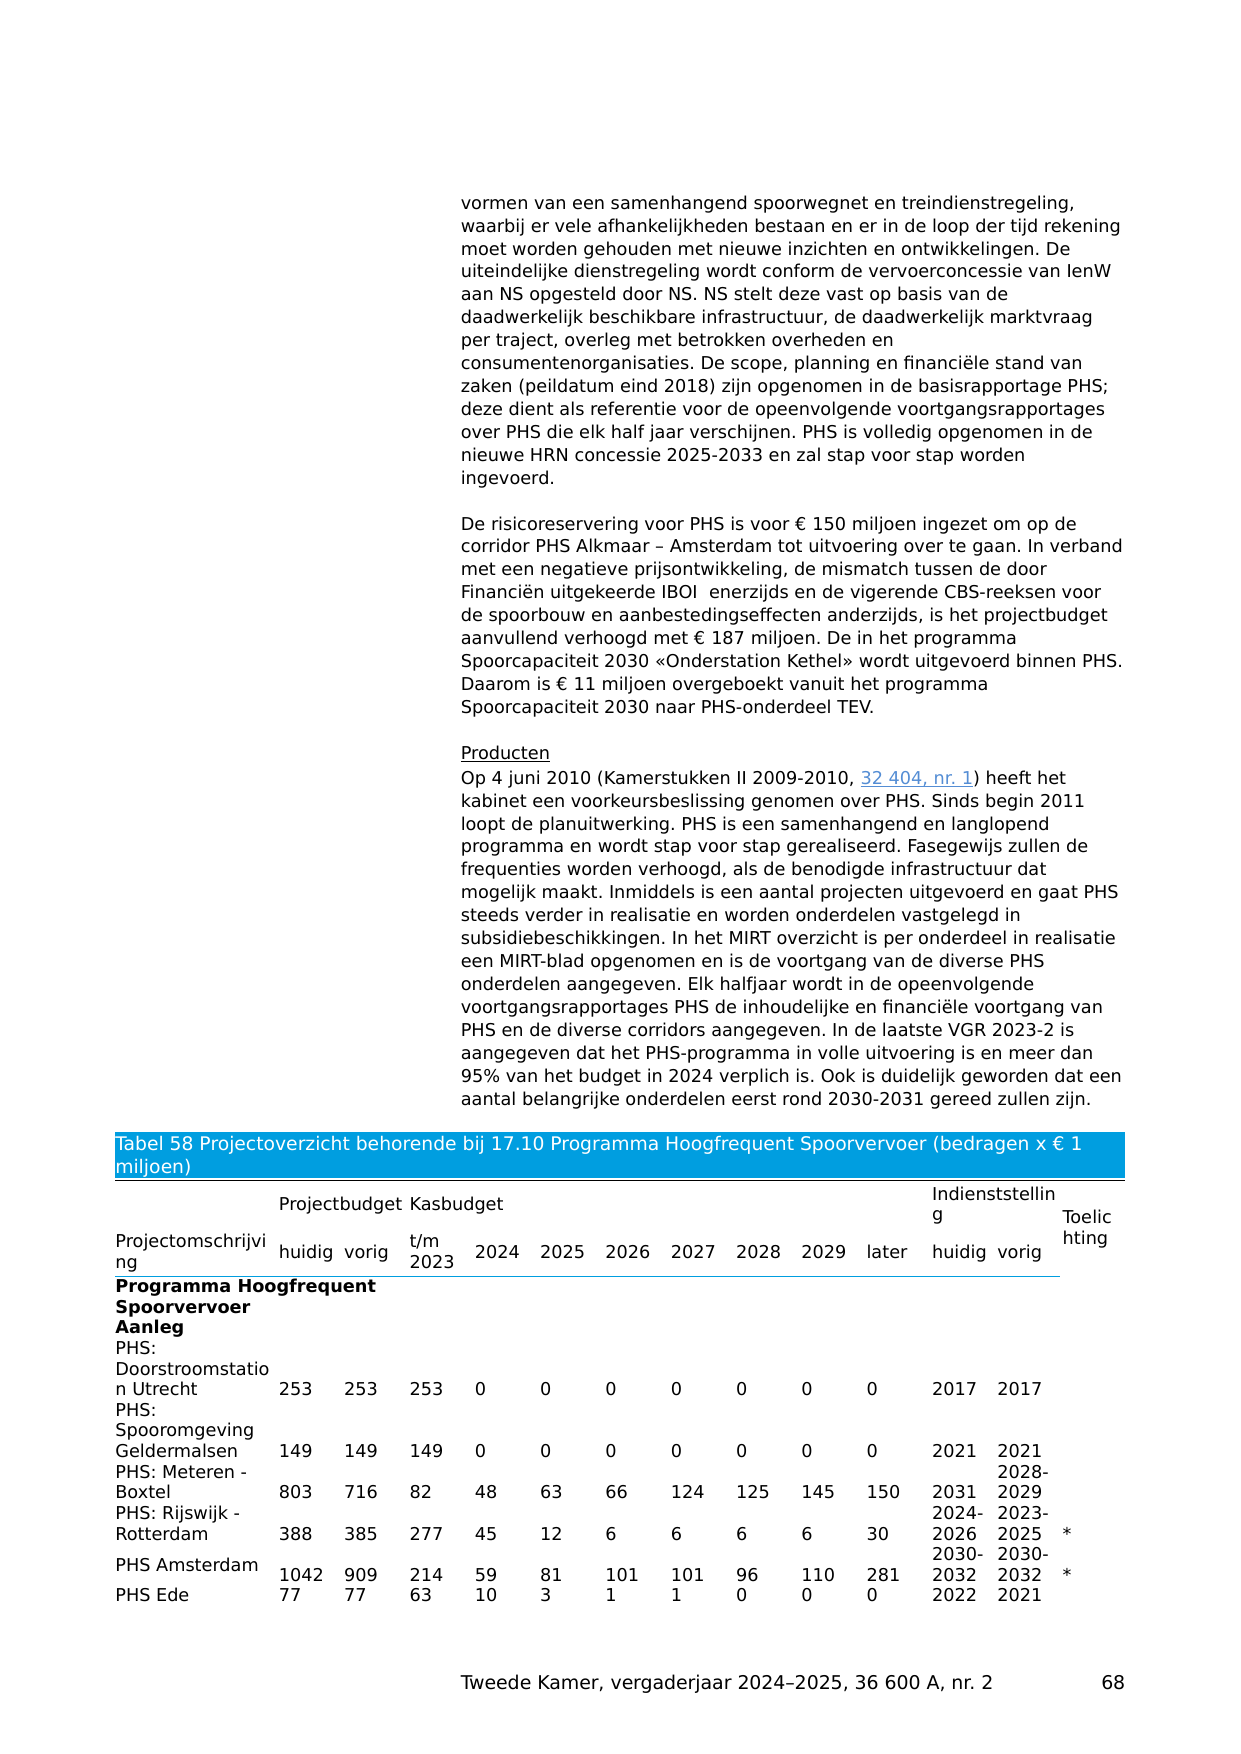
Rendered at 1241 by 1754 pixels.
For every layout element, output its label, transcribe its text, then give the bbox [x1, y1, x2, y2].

table_cell PHS Ede [115, 1585, 276, 1606]
table_cell 0 [733, 1338, 798, 1400]
table_cell 2022 [929, 1585, 994, 1606]
table_cell [472, 1317, 537, 1338]
table_cell 96 [733, 1544, 798, 1585]
table_cell [537, 1277, 602, 1317]
table_cell 0 [798, 1400, 863, 1462]
table_cell 12 [537, 1503, 602, 1544]
table_cell 6 [733, 1503, 798, 1544]
table_cell PHS: Spooromgeving Geldermalsen [115, 1400, 276, 1462]
table_cell [406, 1277, 472, 1317]
table_cell [341, 1317, 406, 1338]
table_cell Projectbudget [276, 1181, 406, 1228]
table_cell [1060, 1400, 1125, 1462]
table_cell Indienststelling [929, 1181, 1059, 1228]
table_cell [472, 1277, 537, 1317]
table_cell [733, 1277, 798, 1317]
table_cell 909 [341, 1544, 406, 1585]
text vormen van een samenhangend spoorwegnet en treindienstregeling, waarbĳ er vele afhankelĳkheden bestaan en er in de loop der tĳd rekening moet worden gehouden met nieuwe inzichten en ontwikkelingen. De uiteindelĳke dienstregeling wordt conform de vervoerconcessie van IenW aan NS opgesteld door NS. NS stelt deze vast op basis van de daadwerkelĳk beschikbare infrastructuur, de daadwerkelĳk marktvraag per traject, overleg met betrokken overheden en consumentenorganisaties. De scope, planning en financiële stand van zaken (peildatum eind 2018) zĳn opgenomen in de basisrapportage PHS; deze dient als referentie voor de opeenvolgende voortgangsrapportages over PHS die elk half jaar verschĳnen. PHS is volledig opgenomen in de nieuwe HRN concessie 2025-2033 en zal stap voor stap worden ingevoerd. [461, 191, 1125, 489]
table_cell 2028-2029 [994, 1462, 1059, 1503]
table_cell 81 [537, 1544, 602, 1585]
table_cell 2030-2032 [929, 1544, 994, 1585]
table_cell huidig [276, 1228, 341, 1276]
table_cell * [1060, 1503, 1125, 1544]
table_cell [1060, 1317, 1125, 1338]
table_cell [602, 1277, 668, 1317]
table_cell 0 [733, 1400, 798, 1462]
table_cell [537, 1317, 602, 1338]
table_cell 2028 [733, 1228, 798, 1276]
table_cell * [1060, 1544, 1125, 1585]
table_cell 2027 [668, 1228, 733, 1276]
table_cell [276, 1317, 341, 1338]
table_cell 388 [276, 1503, 341, 1544]
table_cell vorig [341, 1228, 406, 1276]
table_cell [929, 1317, 994, 1338]
table_cell 10 [472, 1585, 537, 1606]
table_cell 0 [668, 1400, 733, 1462]
table_cell 277 [406, 1503, 472, 1544]
table_cell 253 [276, 1338, 341, 1400]
table_cell Kasbudget [406, 1181, 929, 1228]
text Op 4 juni 2010 (Kamerstukken II 2009-2010, 32 404, nr. 1) heeft het kabinet een voorkeursbeslissing genomen over PHS. Sinds begin 2011 loopt de planuitwerking. PHS is een samenhangend en langlopend programma en wordt stap voor stap gerealiseerd. Fasegewĳs zullen de frequenties worden verhoogd, als de benodigde infrastructuur dat mogelĳk maakt. Inmiddels is een aantal projecten uitgevoerd en gaat PHS steeds verder in realisatie en worden onderdelen vastgelegd in subsidiebeschikkingen. In het MIRT overzicht is per onderdeel in realisatie een MIRT-blad opgenomen en is de voortgang van de diverse PHS onderdelen aangegeven. Elk halfjaar wordt in de opeenvolgende voortgangsrapportages PHS de inhoudelĳke en financiële voortgang van PHS en de diverse corridors aangegeven. In de laatste VGR 2023-2 is aangegeven dat het PHS-programma in volle uitvoering is en meer dan 95% van het budget in 2024 verplich is. Ook is duidelĳk geworden dat een aantal belangrĳke onderdelen eerst rond 2030-2031 gereed zullen zĳn. [461, 766, 1125, 1109]
table_cell [864, 1277, 929, 1317]
table_cell 0 [864, 1585, 929, 1606]
table_cell PHS: Meteren - Boxtel [115, 1462, 276, 1503]
table_cell 0 [537, 1400, 602, 1462]
table_cell 0 [472, 1400, 537, 1462]
table_cell [1060, 1585, 1125, 1606]
table_cell huidig [929, 1228, 994, 1276]
table_cell [864, 1317, 929, 1338]
table_cell 2017 [929, 1338, 994, 1400]
table_cell 385 [341, 1503, 406, 1544]
table_cell 281 [864, 1544, 929, 1585]
table_cell [668, 1317, 733, 1338]
table_cell 2021 [929, 1400, 994, 1462]
table_cell PHS: Rijswijk - Rotterdam [115, 1503, 276, 1544]
table_cell 149 [406, 1400, 472, 1462]
table_cell 716 [341, 1462, 406, 1503]
table_cell PHS: Doorstroomstation Utrecht [115, 1338, 276, 1400]
table_cell 2025 [537, 1228, 602, 1276]
table_cell 2023-2025 [994, 1503, 1059, 1544]
table_cell 1 [668, 1585, 733, 1606]
table_cell [1060, 1276, 1125, 1317]
table_cell 2021 [994, 1400, 1059, 1462]
table_cell [668, 1277, 733, 1317]
table_cell 66 [602, 1462, 668, 1503]
table_cell Programma Hoogfrequent Spoorvervoer [115, 1277, 406, 1317]
table_cell 110 [798, 1544, 863, 1585]
table_cell 0 [472, 1338, 537, 1400]
table_cell 45 [472, 1503, 537, 1544]
text De risicoreservering voor PHS is voor € 150 miljoen ingezet om op de corridor PHS Alkmaar – Amsterdam tot uitvoering over te gaan. In verband met een negatieve prijsontwikkeling, de mismatch tussen de door Financiën uitgekeerde IBOI enerzijds en de vigerende CBS-reeksen voor de spoorbouw en aanbestedingseffecten anderzijds, is het projectbudget aanvullend verhoogd met € 187 miljoen. De in het programma Spoorcapaciteit 2030 «Onderstation Kethel» wordt uitgevoerd binnen PHS. Daarom is € 11 miljoen overgeboekt vanuit het programma Spoorcapaciteit 2030 naar PHS-onderdeel TEV. [461, 512, 1125, 718]
table_cell 803 [276, 1462, 341, 1503]
table_cell 149 [276, 1400, 341, 1462]
table_cell 1042 [276, 1544, 341, 1585]
table_cell 6 [602, 1503, 668, 1544]
table_cell 77 [276, 1585, 341, 1606]
table_cell [733, 1317, 798, 1338]
table_cell 82 [406, 1462, 472, 1503]
table_cell 145 [798, 1462, 863, 1503]
table_cell 2021 [994, 1585, 1059, 1606]
table_cell 214 [406, 1544, 472, 1585]
table_cell 125 [733, 1462, 798, 1503]
table_cell 1 [602, 1585, 668, 1606]
text Producten [461, 741, 1125, 764]
table_cell 30 [864, 1503, 929, 1544]
table_cell [602, 1317, 668, 1338]
table_cell 149 [341, 1400, 406, 1462]
table_cell 6 [668, 1503, 733, 1544]
table_cell [115, 1181, 276, 1228]
table_cell 2029 [798, 1228, 863, 1276]
table_cell [406, 1317, 472, 1338]
table_cell vorig [994, 1228, 1059, 1276]
table_cell later [864, 1228, 929, 1276]
table_cell [994, 1317, 1059, 1338]
table_cell 0 [798, 1338, 863, 1400]
table_cell 6 [798, 1503, 863, 1544]
table_cell Projectomschrijving [115, 1228, 276, 1276]
table_cell 2030-2032 [994, 1544, 1059, 1585]
table_cell 48 [472, 1462, 537, 1503]
table_cell 101 [602, 1544, 668, 1585]
table_cell 2026 [602, 1228, 668, 1276]
table_cell PHS Amsterdam [115, 1544, 276, 1585]
table_cell 0 [733, 1585, 798, 1606]
table_cell 2031 [929, 1462, 994, 1503]
table_cell 124 [668, 1462, 733, 1503]
table_cell 101 [668, 1544, 733, 1585]
table_cell [994, 1277, 1059, 1317]
table_cell 2017 [994, 1338, 1059, 1400]
table_cell 0 [798, 1585, 863, 1606]
table_cell 77 [341, 1585, 406, 1606]
table_cell 3 [537, 1585, 602, 1606]
table_cell 2024-2026 [929, 1503, 994, 1544]
table_cell 253 [406, 1338, 472, 1400]
table_cell [1060, 1338, 1125, 1400]
table_cell [929, 1277, 994, 1317]
table_cell 0 [602, 1400, 668, 1462]
table_cell Aanleg [115, 1317, 276, 1338]
table_cell 59 [472, 1544, 537, 1585]
table_cell [798, 1277, 863, 1317]
table_cell 0 [864, 1338, 929, 1400]
table_cell 63 [406, 1585, 472, 1606]
table_cell 0 [668, 1338, 733, 1400]
table_cell 63 [537, 1462, 602, 1503]
table_cell [798, 1317, 863, 1338]
table_cell t/m 2023 [406, 1228, 472, 1276]
table_cell Toelichting [1060, 1181, 1125, 1276]
table_cell 0 [602, 1338, 668, 1400]
table_cell 0 [864, 1400, 929, 1462]
table_cell 0 [537, 1338, 602, 1400]
table_cell 150 [864, 1462, 929, 1503]
table_cell 253 [341, 1338, 406, 1400]
table_cell 2024 [472, 1228, 537, 1276]
table_cell [1060, 1462, 1125, 1503]
